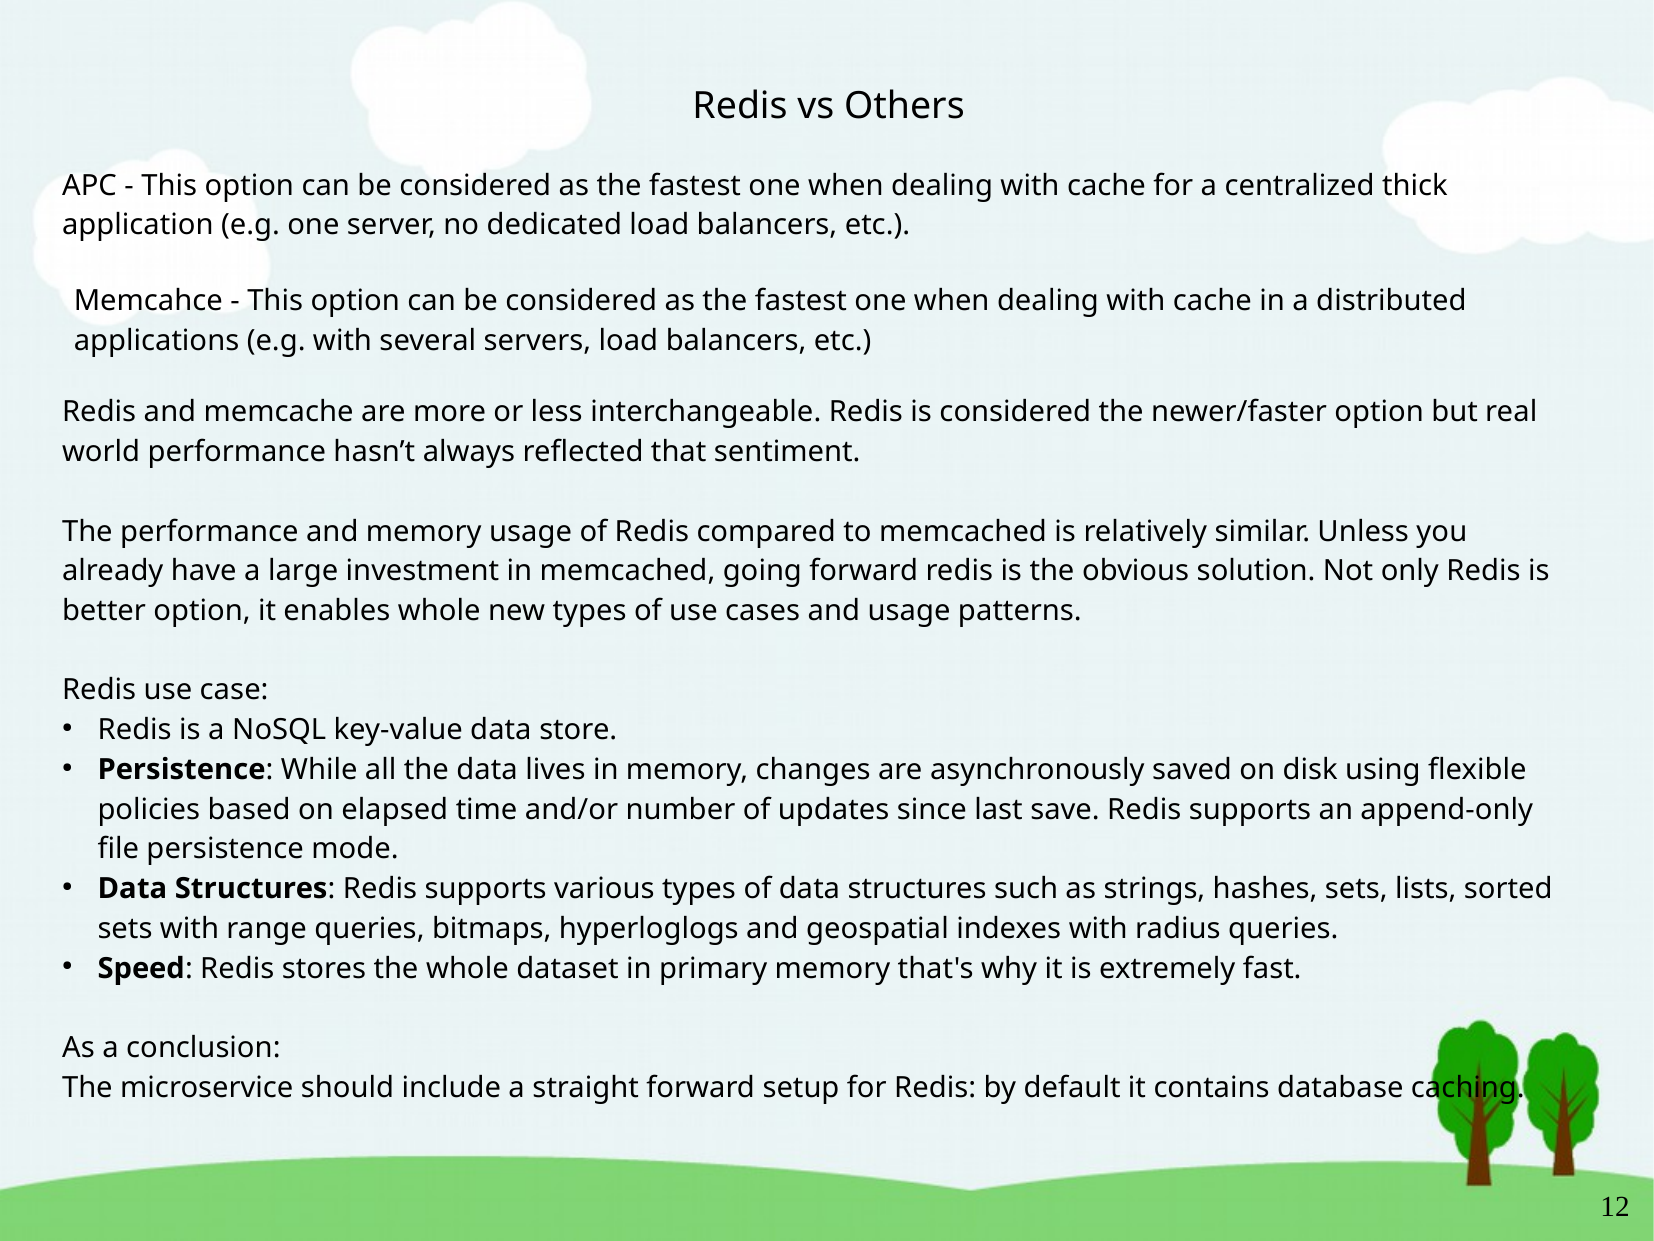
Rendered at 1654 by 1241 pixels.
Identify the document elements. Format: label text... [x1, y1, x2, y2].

text_box Redis and memcache are more or less interchangeable. Redis is considered the newer/faster option but real world performance hasn’t always reflected that sentiment. The performance and memory usage of Redis compared to memcached is relatively similar. Unless you already have a large investment in memcached, going forward redis is the obvious solution. Not only Redis is better option, it enables whole new types of use cases and usage patterns. Redis use case: Redis is a NoSQL key-value data store. Persistence: While all the data lives in memory, changes are asynchronously saved on disk using flexible policies based on elapsed time and/or number of updates since last save. Redis supports an append-only file persistence mode. Data Structures: Redis supports various types of data structures such as strings, hashes, sets, lists, sorted sets with range queries, bitmaps, hyperloglogs and geospatial indexes with radius queries. Speed: Redis stores the whole dataset in primary memory that's why it is extremely fast. As a conclusion: The microservice should include a straight forward setup for Redis: by default it contains database caching. [47, 383, 1583, 1061]
text_box APC - This option can be considered as the fastest one when dealing with cache for a centralized thick application (e.g. one server, no dedicated load balancers, etc.). [47, 156, 1619, 250]
text_box Memcahce - This option can be considered as the fastest one when dealing with cache in a distributed applications (e.g. with several servers, load balancers, etc.) [59, 271, 1583, 365]
picture [0, 0, 1654, 1241]
text_box Redis vs Others [677, 70, 934, 136]
